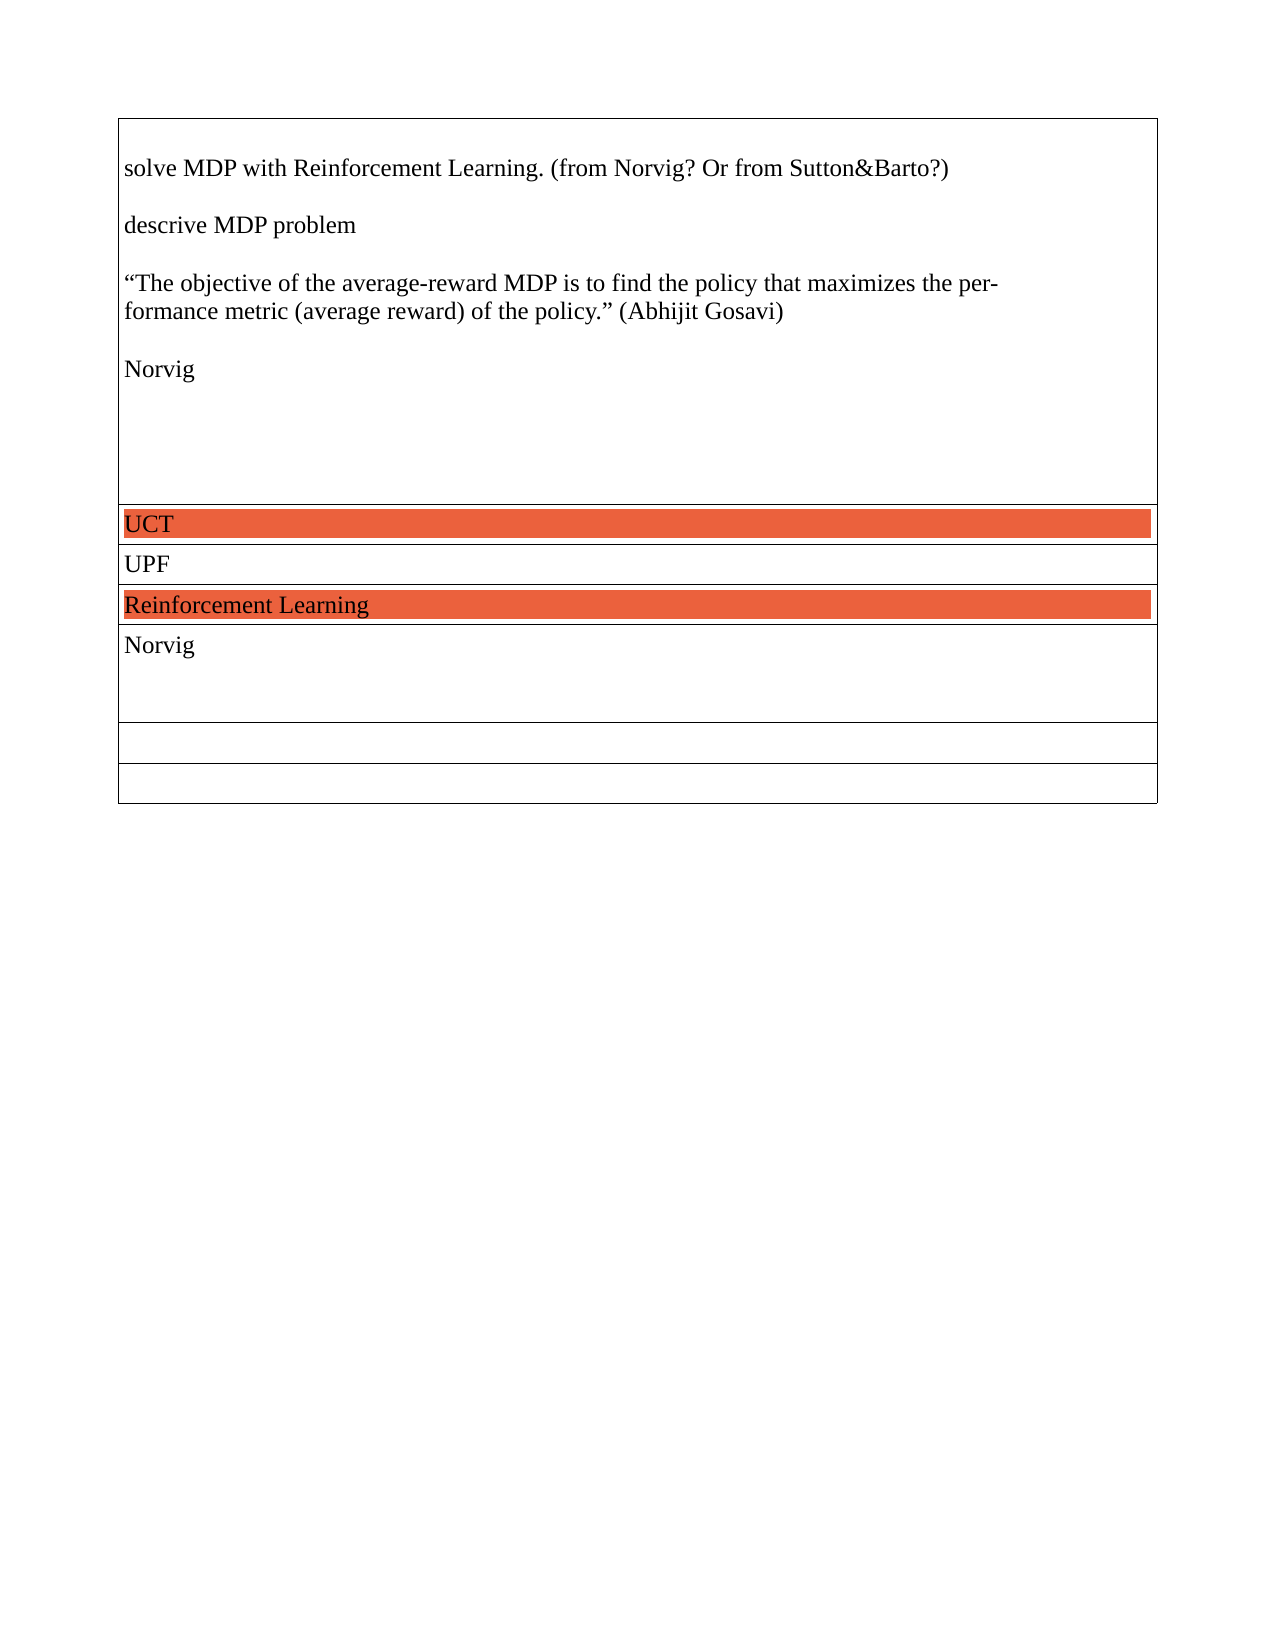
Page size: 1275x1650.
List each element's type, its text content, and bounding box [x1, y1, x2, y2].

table_cell [119, 723, 1157, 762]
table_cell solve MDP with Reinforcement Learning. (from Norvig? Or from Sutton&Barto?) descrive MDP problem “The objective of the average-reward MDP is to find the policy that maximizes the per- formance metric (average reward) of the policy.” (Abhijit Gosavi) Norvig [119, 119, 1157, 503]
table_cell Norvig [119, 625, 1157, 722]
table_cell Reinforcement Learning [119, 585, 1157, 624]
table_cell UCT [119, 505, 1157, 544]
table_cell UPF [119, 545, 1157, 584]
table_cell [119, 764, 1157, 803]
